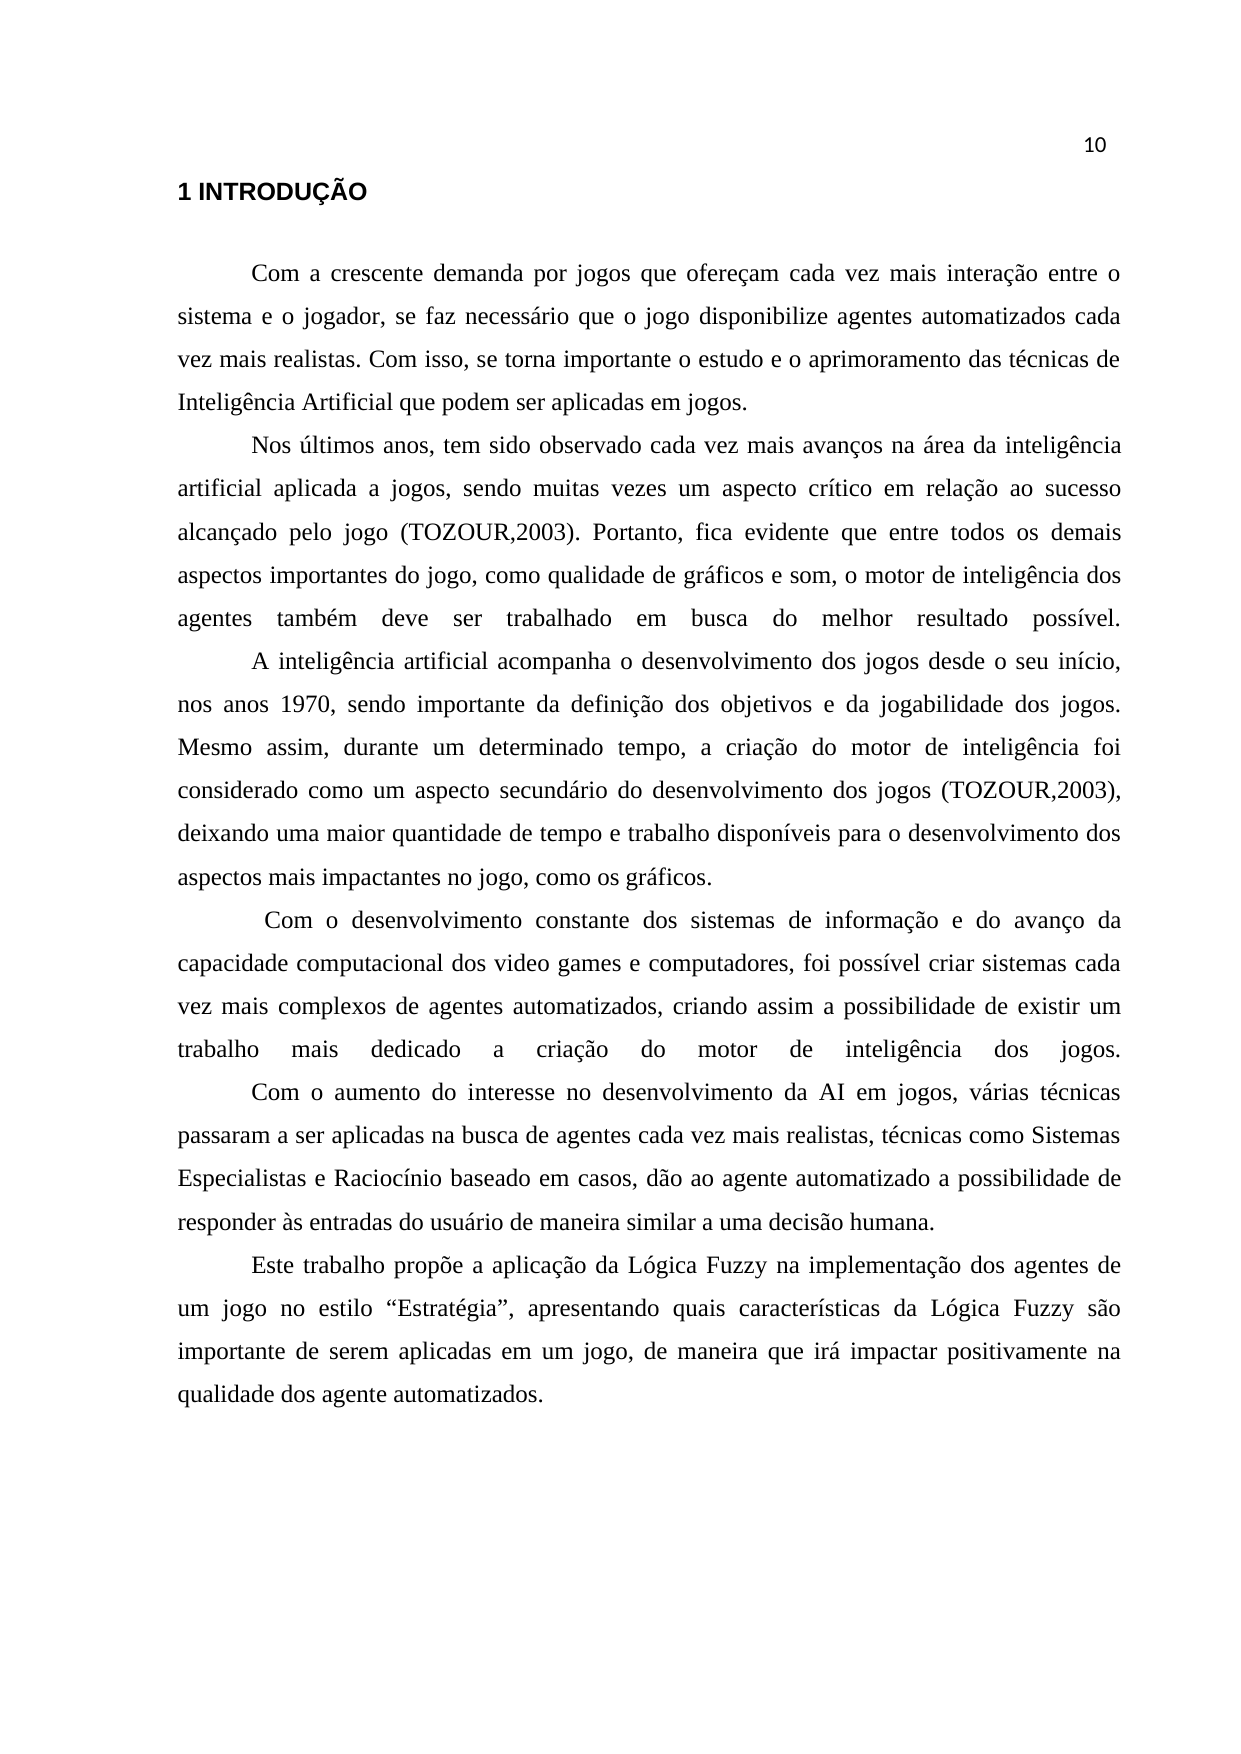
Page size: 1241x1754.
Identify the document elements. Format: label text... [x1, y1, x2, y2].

text Com o desenvolvimento constante dos sistemas de informação e do avanço da capacidade computacional dos video games e computadores, foi possível criar sistemas cada vez mais complexos de agentes automatizados, criando assim a possibilidade de existir um trabalho mais dedicado a criação do motor de inteligência dos jogos. Com o aumento do interesse no desenvolvimento da AI em jogos, várias técnicas passaram a ser aplicadas na busca de agentes cada vez mais realistas, técnicas como Sistemas Especialistas e Raciocínio baseado em casos, dão ao agente automatizado a possibilidade de responder às entradas do usuário de maneira similar a uma decisão humana. [177, 905, 1122, 1235]
text Com a crescente demanda por jogos que ofereçam cada vez mais interação entre o sistema e o jogador, se faz necessário que o jogo disponibilize agentes automatizados cada vez mais realistas. Com isso, se torna importante o estudo e o aprimoramento das técnicas de Inteligência Artificial que podem ser aplicadas em jogos. [177, 258, 1122, 416]
text Nos últimos anos, tem sido observado cada vez mais avanços na área da inteligência artificial aplicada a jogos, sendo muitas vezes um aspecto crítico em relação ao sucesso alcançado pelo jogo (TOZOUR,2003). Portanto, fica evidente que entre todos os demais aspectos importantes do jogo, como qualidade de gráficos e som, o motor de inteligência dos agentes também deve ser trabalhado em busca do melhor resultado possível. A inteligência artificial acompanha o desenvolvimento dos jogos desde o seu início, nos anos 1970, sendo importante da definição dos objetivos e da jogabilidade dos jogos. Mesmo assim, durante um determinado tempo, a criação do motor de inteligência foi considerado como um aspecto secundário do desenvolvimento dos jogos (TOZOUR,2003), deixando uma maior quantidade de tempo e trabalho disponíveis para o desenvolvimento dos aspectos mais impactantes no jogo, como os gráficos. [177, 430, 1122, 890]
text Este trabalho propõe a aplicação da Lógica Fuzzy na implementação dos agentes de um jogo no estilo “Estratégia”, apresentando quais características da Lógica Fuzzy são importante de serem aplicadas em um jogo, de maneira que irá impactar positivamente na qualidade dos agente automatizados. [177, 1250, 1122, 1408]
list Introdução [177, 177, 1122, 206]
